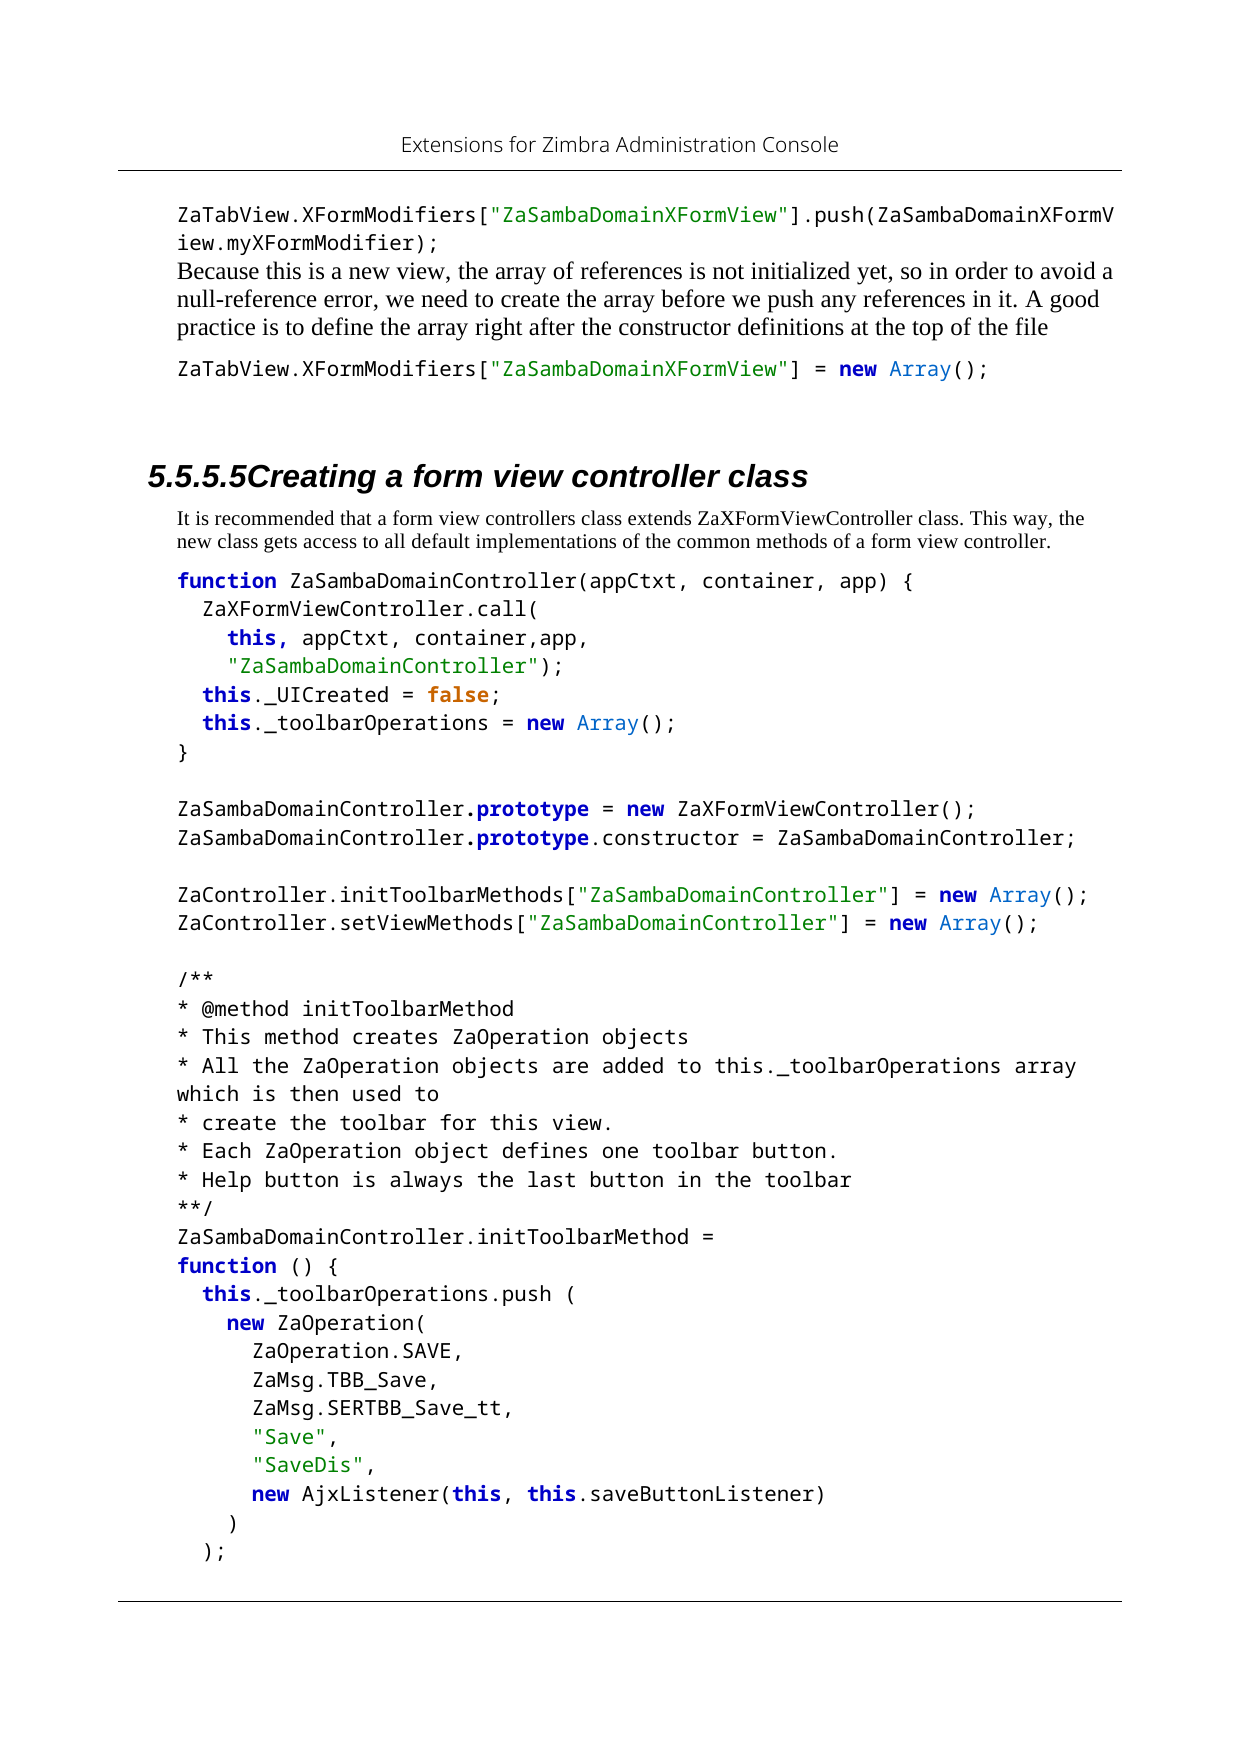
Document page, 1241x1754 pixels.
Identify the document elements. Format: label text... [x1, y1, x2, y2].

text /** [177, 965, 1122, 994]
text ); [177, 1536, 1122, 1564]
subtitle Creating a form view controller class [148, 458, 1122, 494]
text ZaTabView.XFormModifiers["ZaSambaDomainXFormView"] = new Array(); [177, 353, 1122, 382]
text * All the ZaOperation objects are added to this._toolbarOperations array which is then used to [177, 1051, 1122, 1108]
text "Save", [177, 1422, 1122, 1450]
text ZaController.setViewMethods["ZaSambaDomainController"] = new Array(); [177, 908, 1122, 937]
text ZaTabView.XFormModifiers["ZaSambaDomainXFormView"].push(ZaSambaDomainXFormView.myXFormModifier); [177, 200, 1122, 257]
text ZaSambaDomainController.initToolbarMethod = [177, 1222, 1122, 1251]
text ZaMsg.TBB_Save, [177, 1365, 1122, 1393]
text this._UICreated = false; [177, 680, 1122, 708]
text * Help button is always the last button in the toolbar [177, 1165, 1122, 1193]
text this._toolbarOperations.push ( [177, 1279, 1122, 1308]
text ZaSambaDomainController.prototype.constructor = ZaSambaDomainController; [177, 822, 1122, 851]
text ZaOperation.SAVE, [177, 1336, 1122, 1365]
text new AjxListener(this, this.saveButtonListener) [177, 1479, 1122, 1507]
text "SaveDis", [177, 1450, 1122, 1479]
text function () { [177, 1251, 1122, 1279]
text Because this is a new view, the array of references is not initialized yet, so in order to avoid a null-reference error, we need to create the array before we push any references in it. A good practice is to define the array right after the constructor definitions at the top of the file [177, 257, 1122, 341]
text this, appCtxt, container,app, [177, 623, 1122, 651]
text "ZaSambaDomainController"); [177, 651, 1122, 680]
text * @method initToolbarMethod [177, 994, 1122, 1022]
text this._toolbarOperations = new Array(); [177, 708, 1122, 737]
text **/ [177, 1193, 1122, 1222]
text It is recommended that a form view controllers class extends ZaXFormViewController class. This way, the new class gets access to all default implementations of the common methods of a form view controller. [177, 507, 1122, 553]
text ) [177, 1507, 1122, 1536]
text function ZaSambaDomainController(appCtxt, container, app) { [177, 566, 1122, 594]
text * This method creates ZaOperation objects [177, 1022, 1122, 1051]
text * create the toolbar for this view. [177, 1108, 1122, 1136]
text ZaController.initToolbarMethods["ZaSambaDomainController"] = new Array(); [177, 879, 1122, 908]
text ZaSambaDomainController.prototype = new ZaXFormViewController(); [177, 794, 1122, 822]
text new ZaOperation( [177, 1308, 1122, 1336]
text ZaMsg.SERTBB_Save_tt, [177, 1393, 1122, 1422]
text } [177, 737, 1122, 765]
text * Each ZaOperation object defines one toolbar button. [177, 1136, 1122, 1165]
text ZaXFormViewController.call( [177, 594, 1122, 623]
